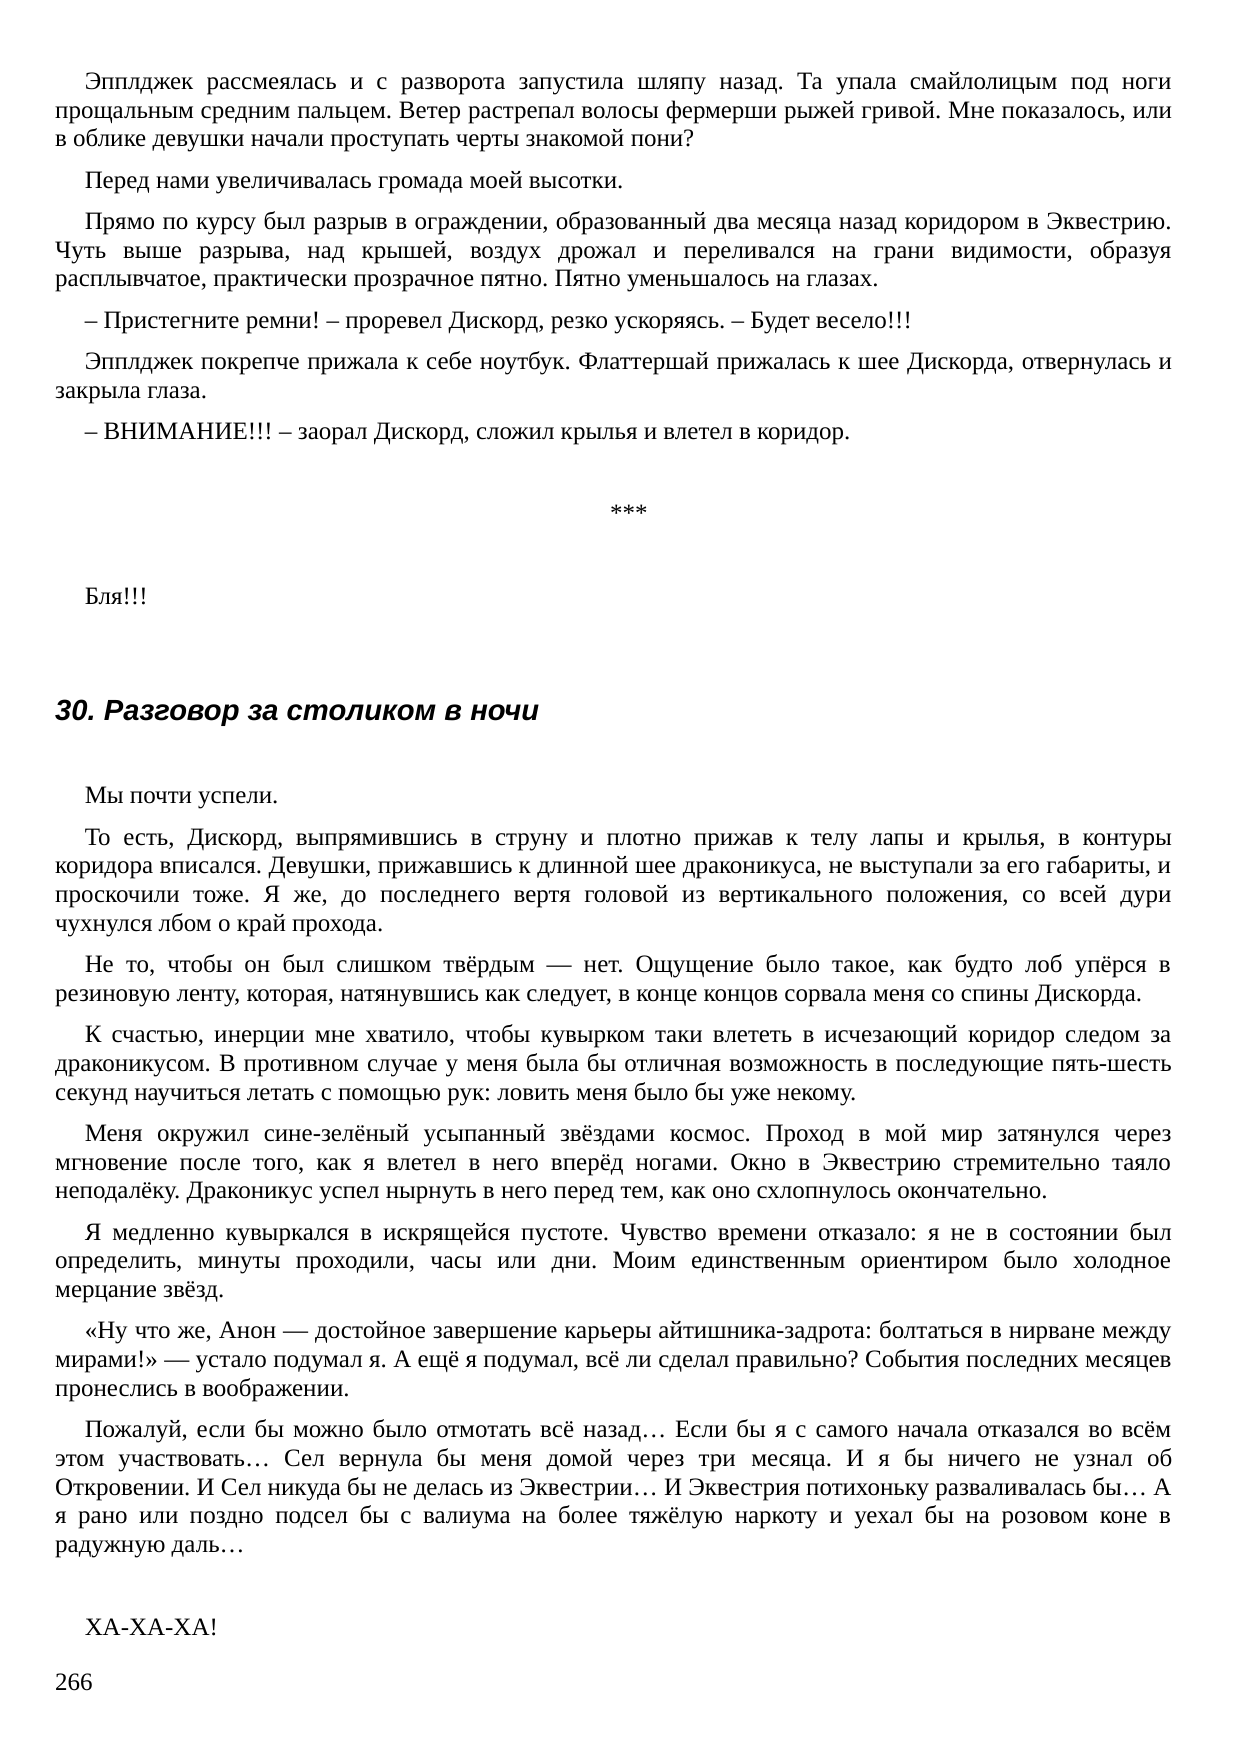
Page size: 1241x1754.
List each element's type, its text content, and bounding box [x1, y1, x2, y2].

text – Пристегните ремни! – проревел Дискорд, резко ускоряясь. – Будет весело!!! [55, 305, 1173, 333]
text Не то, чтобы он был слишком твёрдым — нет. Ощущение было такое, как будто лоб упёрся в резиновую ленту, которая, натянувшись как следует, в конце концов сорвала меня со спины Дискорда. [55, 949, 1173, 1007]
text Мы почти успели. [55, 781, 1173, 809]
text Бля!!! [55, 581, 1173, 610]
text Эпплджек покрепче прижала к себе ноутбук. Флаттершай прижалась к шее Дискорда, отвернулась и закрыла глаза. [55, 346, 1173, 403]
text К счастью, инерции мне хватило, чтобы кувырком таки влететь в исчезающий коридор следом за драконикусом. В противном случае у меня была бы отличная возможность в последующие пять-шесть секунд научиться летать с помощью рук: ловить меня было бы уже некому. [55, 1019, 1173, 1106]
text Эпплджек рассмеялась и с разворота запустила шляпу назад. Та упала смайлолицым под ноги прощальным средним пальцем. Ветер растрепал волосы фермерши рыжей гривой. Мне показалось, или в облике девушки начали проступать черты знакомой пони? [55, 66, 1173, 152]
text «Ну что же, Анон — достойное завершение карьеры айтишника-задрота: болтаться в нирване между мирами!» — устало подумал я. А ещё я подумал, всё ли сделал правильно? События последних месяцев пронеслись в воображении. [55, 1316, 1173, 1402]
text То есть, Дискорд, выпрямившись в струну и плотно прижав к телу лапы и крылья, в контуры коридора вписался. Девушки, прижавшись к длинной шее драконикуса, не выступали за его габариты, и проскочили тоже. Я же, до последнего вертя головой из вертикального положения, со всей дури чухнулся лбом о край прохода. [55, 822, 1173, 937]
subtitle 30. Разговор за столиком в ночи [55, 693, 1173, 727]
text Пожалуй, если бы можно было отмотать всё назад… Если бы я с самого начала отказался во всём этом участвовать… Сел вернула бы меня домой через три месяца. И я бы ничего не узнал об Откровении. И Сел никуда бы не делась из Эквестрии… И Эквестрия потихоньку разваливалась бы… А я рано или поздно подсел бы с валиума на более тяжёлую наркоту и уехал бы на розовом коне в радужную даль… [55, 1414, 1173, 1558]
text Перед нами увеличивалась громада моей высотки. [55, 165, 1173, 193]
text – ВНИМАНИЕ!!! – заорал Дискорд, сложил крылья и влетел в коридор. [55, 416, 1173, 445]
text *** [55, 498, 1173, 527]
text Прямо по курсу был разрыв в ограждении, образованный два месяца назад коридором в Эквестрию. Чуть выше разрыва, над крышей, воздух дрожал и переливался на грани видимости, образуя расплывчатое, практически прозрачное пятно. Пятно уменьшалось на глазах. [55, 206, 1173, 292]
text ХА-ХА-ХА! [55, 1612, 1173, 1641]
text Я медленно кувыркался в искрящейся пустоте. Чувство времени отказало: я не в состоянии был определить, минуты проходили, часы или дни. Моим единственным ориентиром было холодное мерцание звёзд. [55, 1217, 1173, 1303]
text Меня окружил сине-зелёный усыпанный звёздами космос. Проход в мой мир затянулся через мгновение после того, как я влетел в него вперёд ногами. Окно в Эквестрию стремительно таяло неподалёку. Драконикус успел нырнуть в него перед тем, как оно схлопнулось окончательно. [55, 1118, 1173, 1204]
